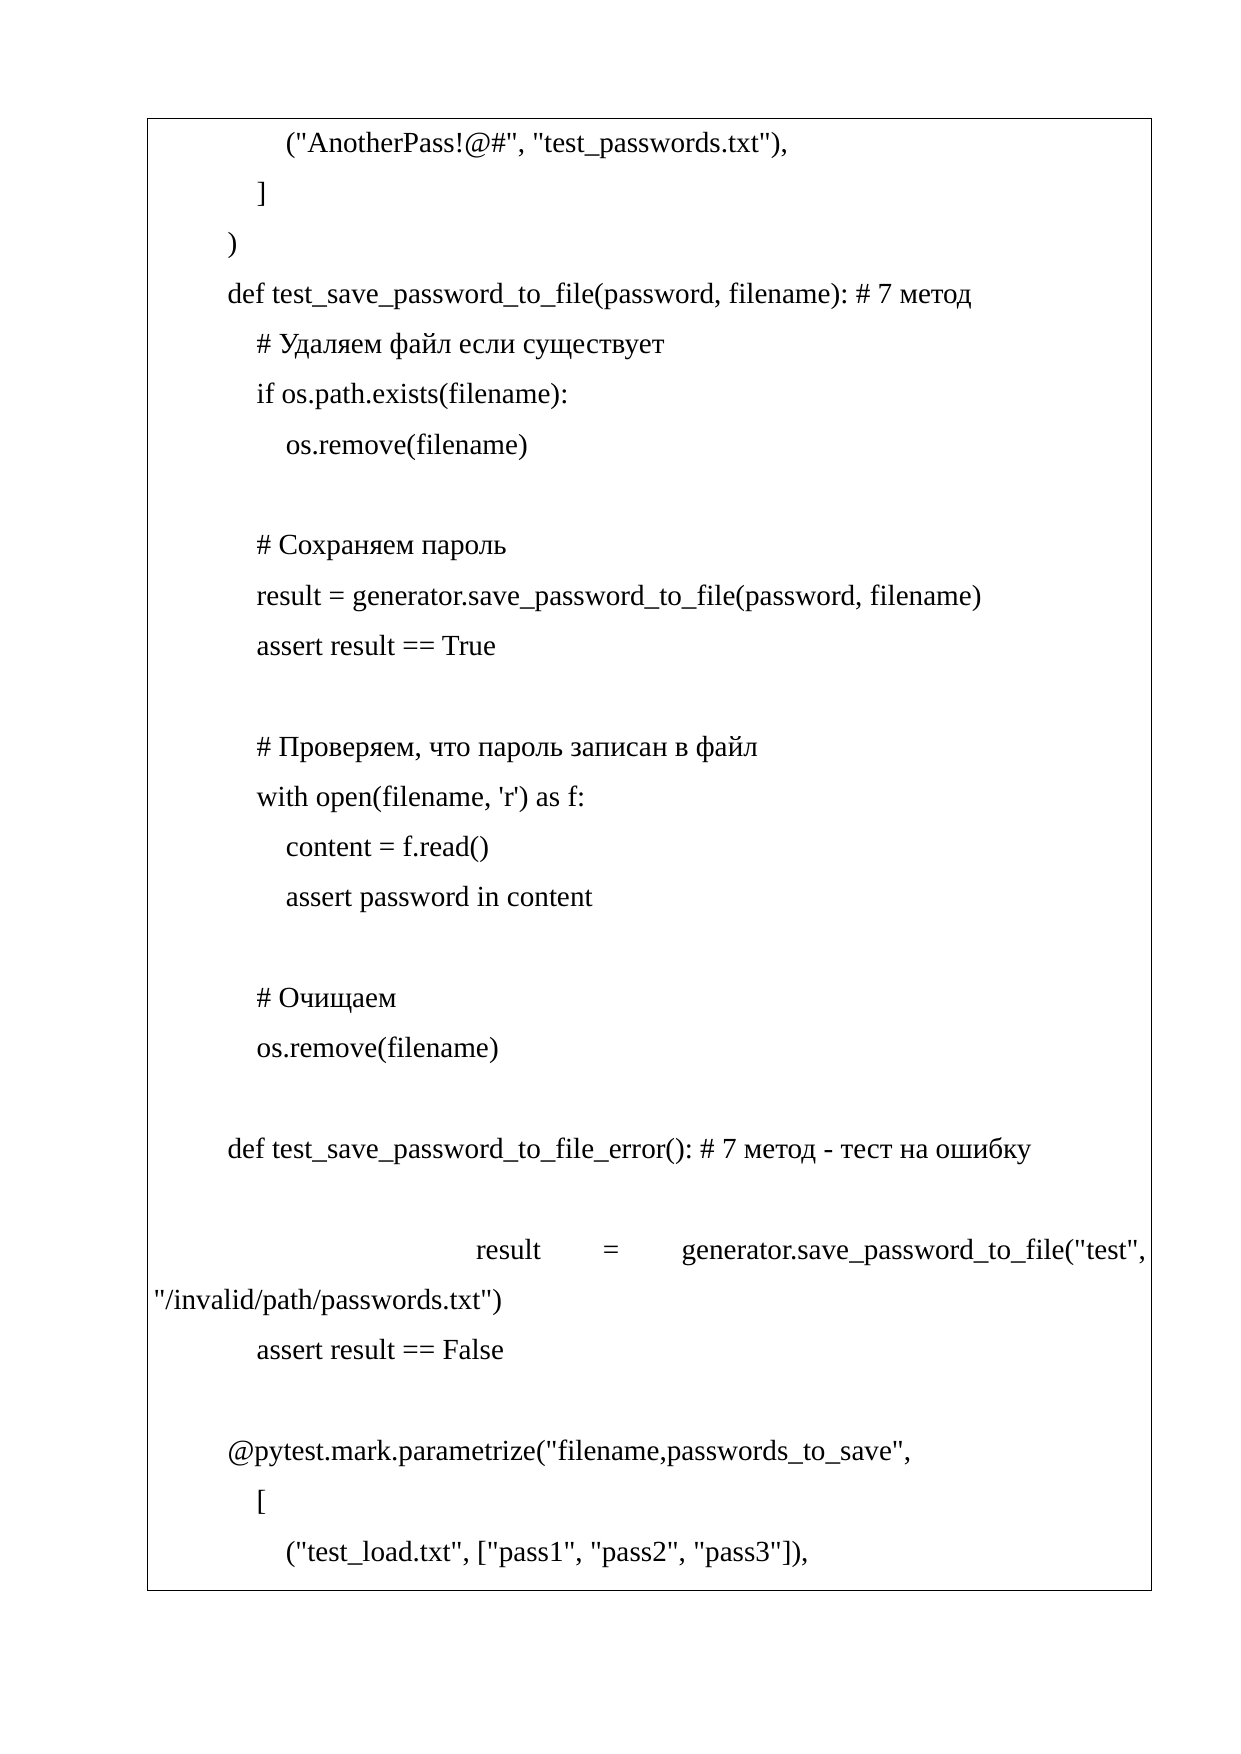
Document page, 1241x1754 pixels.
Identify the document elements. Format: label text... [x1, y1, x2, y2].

table_header ("AnotherPass!@#", "test_passwords.txt"), ] ) def test_save_password_to_file(password, filename): # 7 метод # Удаляем файл если существует if os.path.exists(filename): os.remove(filename) # Сохраняем пароль result = generator.save_password_to_file(password, filename) assert result == True # Проверяем, что пароль записан в файл with open(filename, 'r') as f: content = f.read() assert password in content # Очищаем os.remove(filename) def test_save_password_to_file_error(): # 7 метод - тест на ошибку result = generator.save_password_to_file("test", "/invalid/path/passwords.txt") assert result == False @pytest.mark.parametrize("filename,passwords_to_save", [ ("test_load.txt", ["pass1", "pass2", "pass3"]), [148, 119, 1151, 1589]
